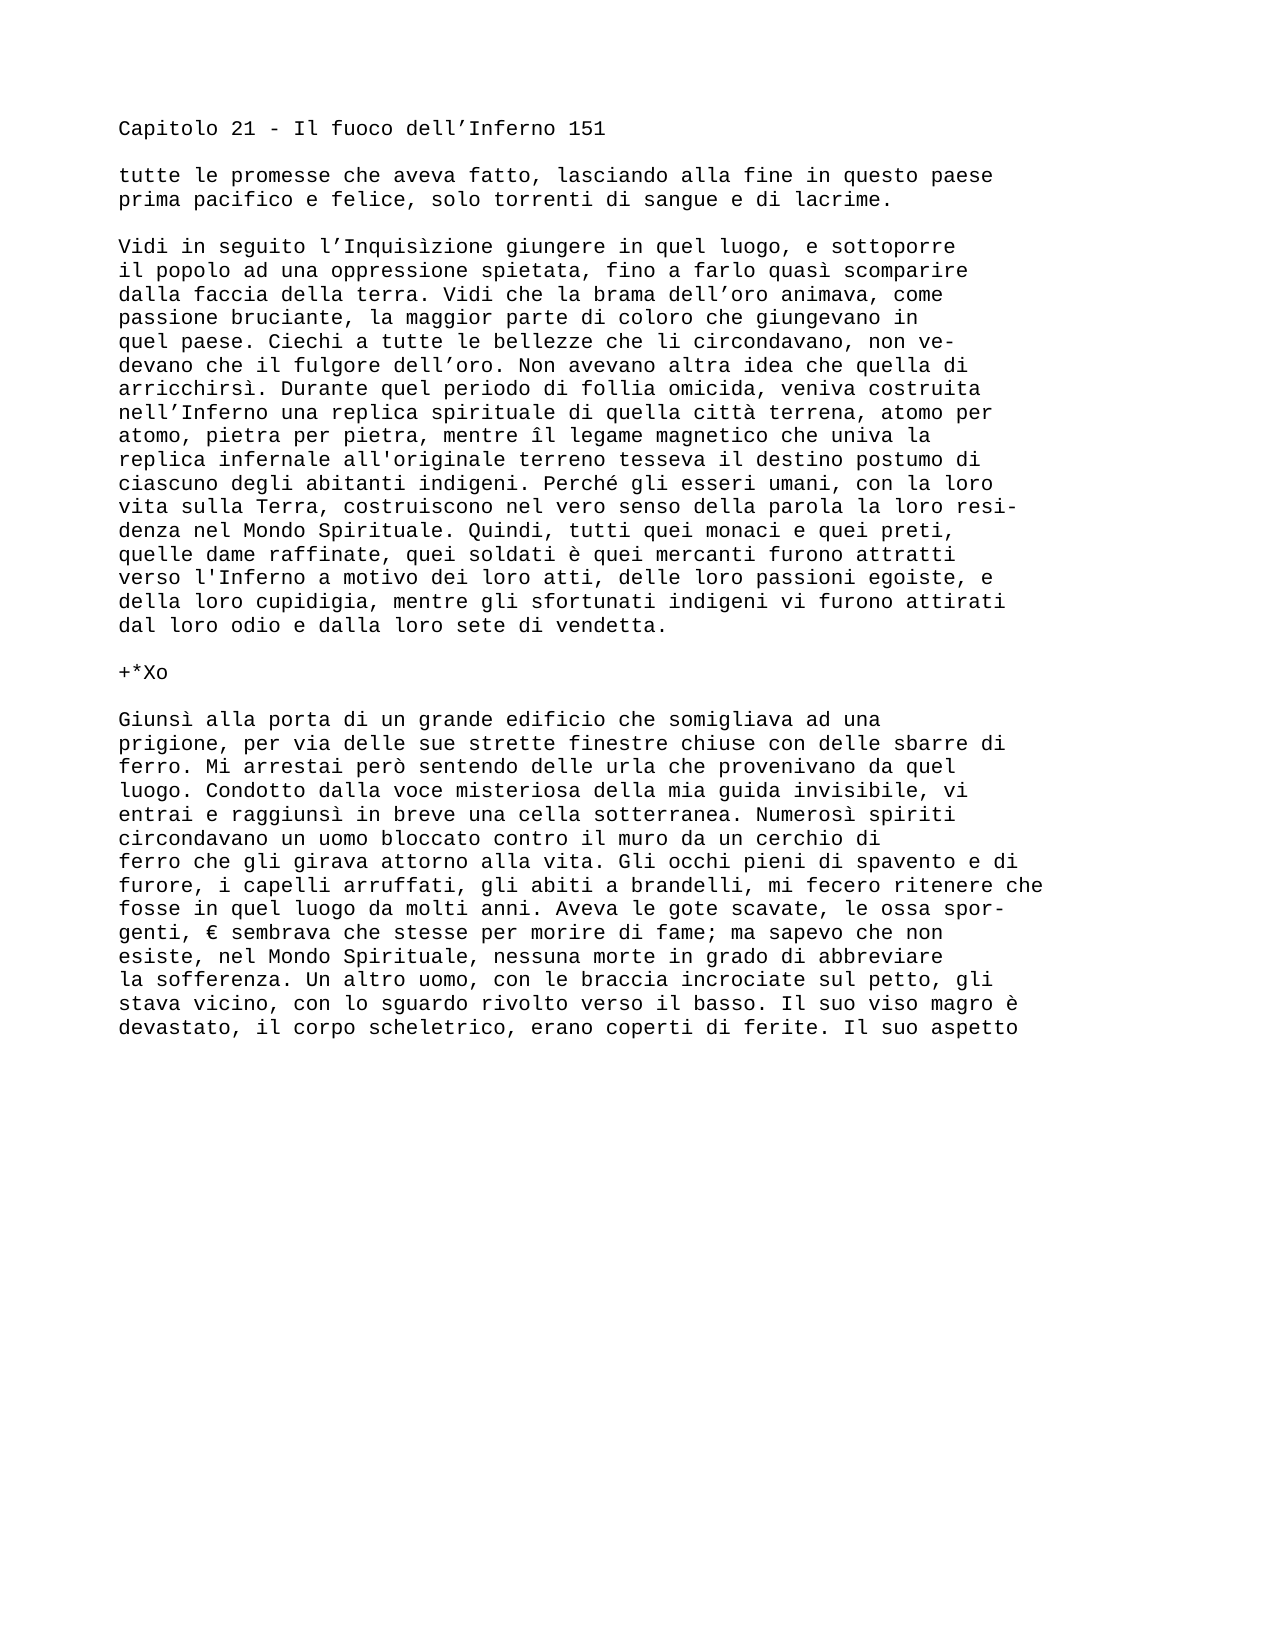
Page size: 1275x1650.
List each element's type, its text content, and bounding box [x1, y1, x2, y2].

text +*Xo [118, 662, 1157, 686]
text il popolo ad una oppressione spietata, fino a farlo quasì scomparire [118, 260, 1157, 284]
text devano che il fulgore dell’oro. Non avevano altra idea che quella di [118, 354, 1157, 378]
text stava vicino, con lo sguardo rivolto verso il basso. Il suo viso magro è [118, 993, 1157, 1017]
text vita sulla Terra, costruiscono nel vero senso della parola la loro resi- [118, 496, 1157, 520]
text ferro. Mi arrestai però sentendo delle urla che provenivano da quel [118, 757, 1157, 780]
text entrai e raggiunsì in breve una cella sotterranea. Numerosì spiriti [118, 804, 1157, 827]
text tutte le promesse che aveva fatto, lasciando alla fine in questo paese [118, 165, 1157, 189]
text Capitolo 21 - Il fuoco dell’Inferno 151 [118, 118, 1157, 142]
text esiste, nel Mondo Spirituale, nessuna morte in grado di abbreviare [118, 946, 1157, 969]
text luogo. Condotto dalla voce misteriosa della mia guida invisibile, vi [118, 780, 1157, 804]
text Vidi in seguito l’Inquisìzione giungere in quel luogo, e sottoporre [118, 236, 1157, 260]
text fosse in quel luogo da molti anni. Aveva le gote scavate, le ossa spor- [118, 898, 1157, 922]
text ferro che gli girava attorno alla vita. Gli occhi pieni di spavento e di [118, 851, 1157, 875]
text dal loro odio e dalla loro sete di vendetta. [118, 615, 1157, 638]
text ciascuno degli abitanti indigeni. Perché gli esseri umani, con la loro [118, 473, 1157, 496]
text denza nel Mondo Spirituale. Quindi, tutti quei monaci e quei preti, [118, 520, 1157, 544]
text genti, € sembrava che stesse per morire di fame; ma sapevo che non [118, 922, 1157, 946]
text arricchirsì. Durante quel periodo di follia omicida, veniva costruita [118, 378, 1157, 402]
text della loro cupidigia, mentre gli sfortunati indigeni vi furono attirati [118, 591, 1157, 615]
text quel paese. Ciechi a tutte le bellezze che li circondavano, non ve- [118, 331, 1157, 354]
text circondavano un uomo bloccato contro il muro da un cerchio di [118, 827, 1157, 851]
text atomo, pietra per pietra, mentre îl legame magnetico che univa la [118, 426, 1157, 449]
text prima pacifico e felice, solo torrenti di sangue e di lacrime. [118, 189, 1157, 213]
text verso l'Inferno a motivo dei loro atti, delle loro passioni egoiste, e [118, 567, 1157, 591]
text devastato, il corpo scheletrico, erano coperti di ferite. Il suo aspetto [118, 1017, 1157, 1040]
text nell’Inferno una replica spirituale di quella città terrena, atomo per [118, 402, 1157, 426]
text la sofferenza. Un altro uomo, con le braccia incrociate sul petto, gli [118, 969, 1157, 993]
text Giunsì alla porta di un grande edificio che somigliava ad una [118, 709, 1157, 733]
text furore, i capelli arruffati, gli abiti a brandelli, mi fecero ritenere che [118, 875, 1157, 898]
text prigione, per via delle sue strette finestre chiuse con delle sbarre di [118, 733, 1157, 757]
text replica infernale all'originale terreno tesseva il destino postumo di [118, 449, 1157, 473]
text passione bruciante, la maggior parte di coloro che giungevano in [118, 307, 1157, 331]
text quelle dame raffinate, quei soldati è quei mercanti furono attratti [118, 544, 1157, 567]
text dalla faccia della terra. Vidi che la brama dell’oro animava, come [118, 284, 1157, 307]
